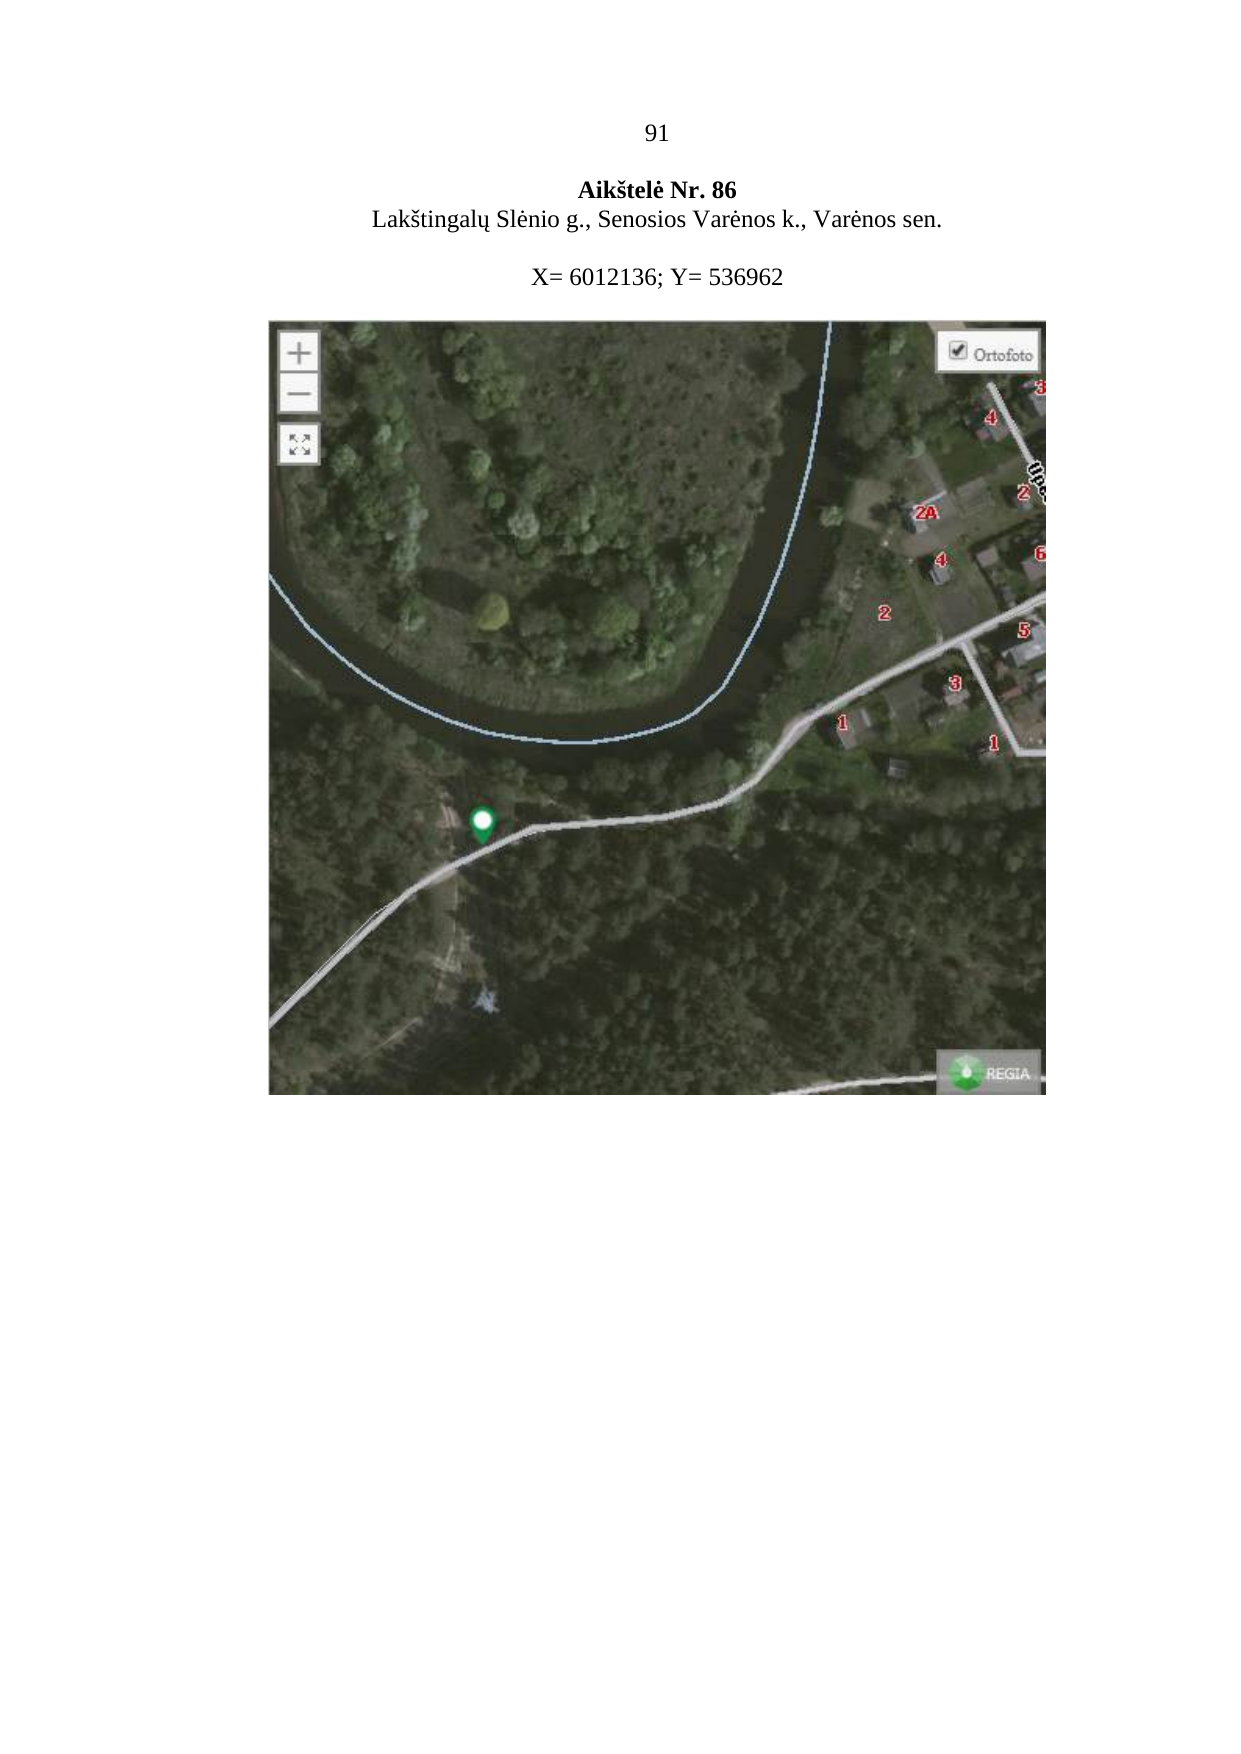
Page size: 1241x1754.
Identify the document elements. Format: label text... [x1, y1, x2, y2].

text Aikštelė Nr. 86 [133, 176, 1181, 204]
text X= 6012136; Y= 536962 [133, 262, 1181, 291]
text Lakštingalų Slėnio g., Senosios Varėnos k., Varėnos sen. [133, 204, 1181, 233]
